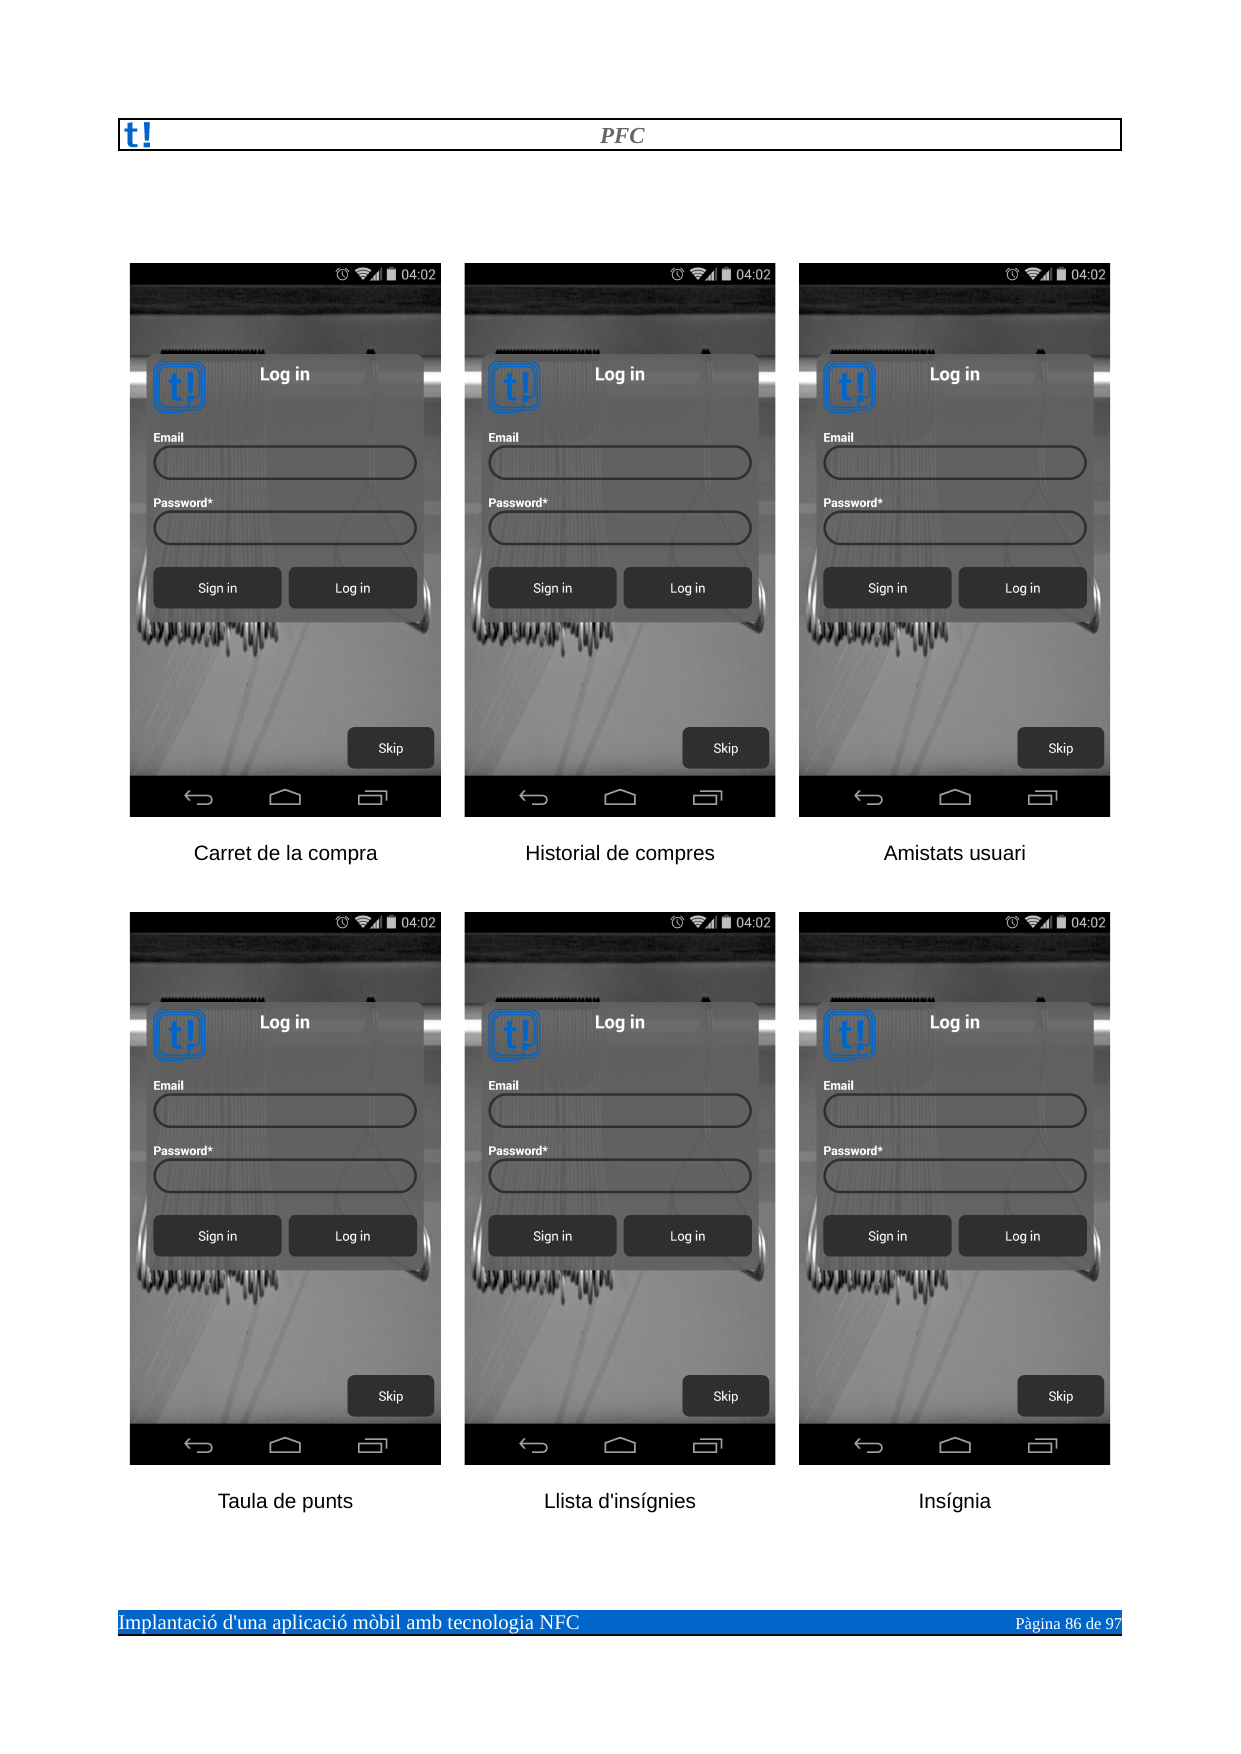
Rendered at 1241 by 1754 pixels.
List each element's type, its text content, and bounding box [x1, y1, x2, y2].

picture [799, 912, 1111, 1465]
picture [123, 121, 151, 148]
table_cell [453, 181, 787, 252]
table_cell Historial de compres [453, 252, 787, 900]
picture [129, 263, 441, 817]
table_cell Carret de la compra [118, 252, 453, 900]
picture [129, 912, 441, 1465]
table_cell Insígnia [788, 900, 1122, 1573]
picture [464, 912, 776, 1465]
table_cell Llista d'insígnies [453, 900, 787, 1573]
table_cell Amistats usuari [788, 252, 1122, 900]
table_cell [788, 181, 1122, 252]
picture [464, 263, 776, 817]
table_cell Taula de punts [118, 900, 453, 1573]
picture [799, 263, 1111, 817]
table_cell [118, 181, 453, 252]
